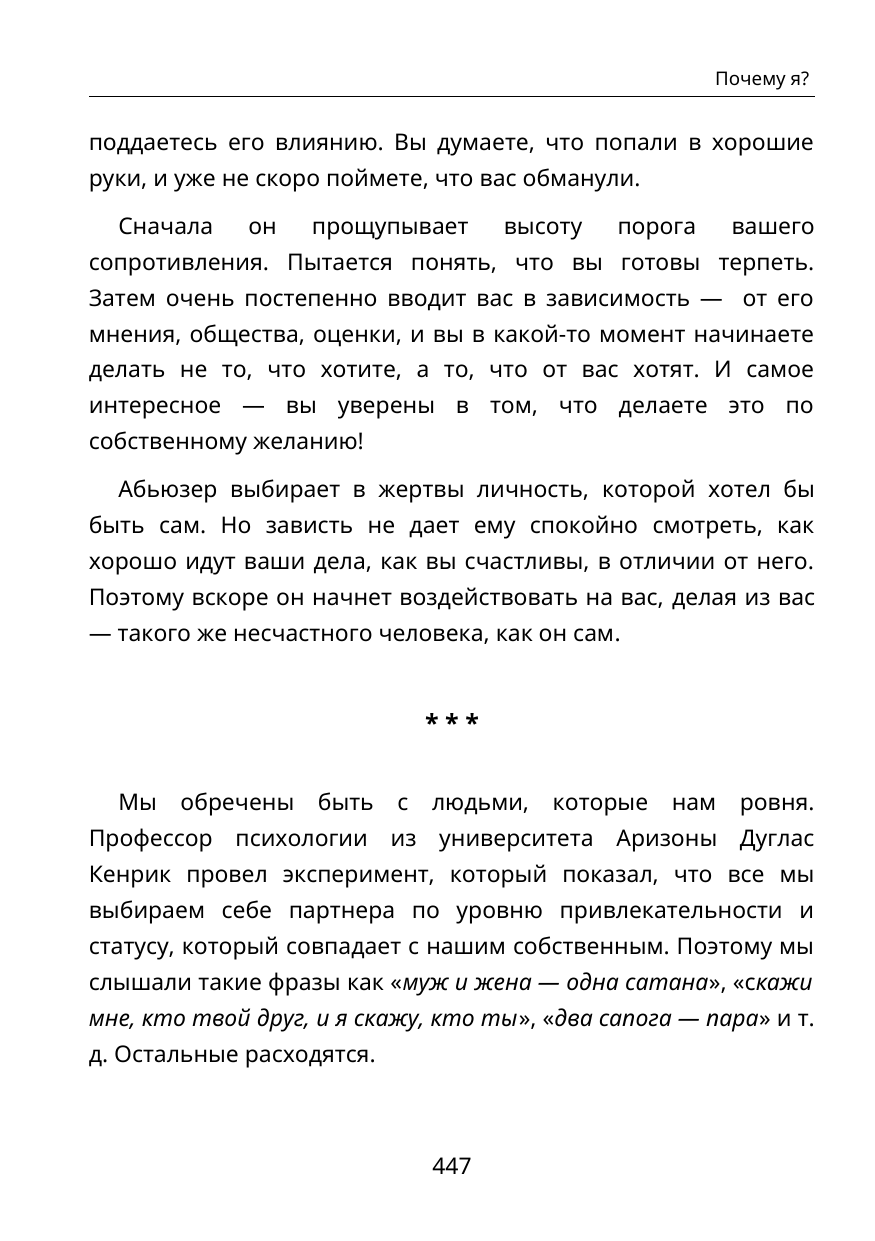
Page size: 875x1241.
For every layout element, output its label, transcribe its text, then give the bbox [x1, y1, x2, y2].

subtitle * * * [88, 706, 815, 740]
text поддаетесь его влиянию. Вы думаете, что попали в хорошие руки, и уже не скоро поймете, что вас обманули. [88, 126, 815, 193]
text Абьюзер выбирает в жертвы личность, которой хотел бы быть сам. Но зависть не дает ему спокойно смотреть, как хорошо идут ваши дела, как вы счастливы, в отличии от него. Поэтому вскоре он начнет воздействовать на вас, делая из вас — такого же несчастного человека, как он сам. [88, 473, 815, 648]
text Сначала он прощупывает высоту порога вашего сопротивления. Пытается понять, что вы готовы терпеть. Затем очень постепенно вводит вас в зависимость — от его мнения, общества, оценки, и вы в какой-то момент начинаете делать не то, что хотите, а то, что от вас хотят. И самое интересное — вы уверены в том, что делаете это по собственному желанию! [88, 210, 815, 457]
text Мы обречены быть с людьми, которые нам ровня. Профессор психологии из университета Аризоны Дуглас Кенрик провел эксперимент, который показал, что все мы выбираем себе партнера по уровню привлекательности и статусу, который совпадает с нашим собственным. Поэтому мы слышали такие фразы как «муж и жена — одна сатана», «скажи мне, кто твой друг, и я скажу, кто ты», «два сапога — пара» и т. д. Остальные расходятся. [88, 786, 815, 1069]
